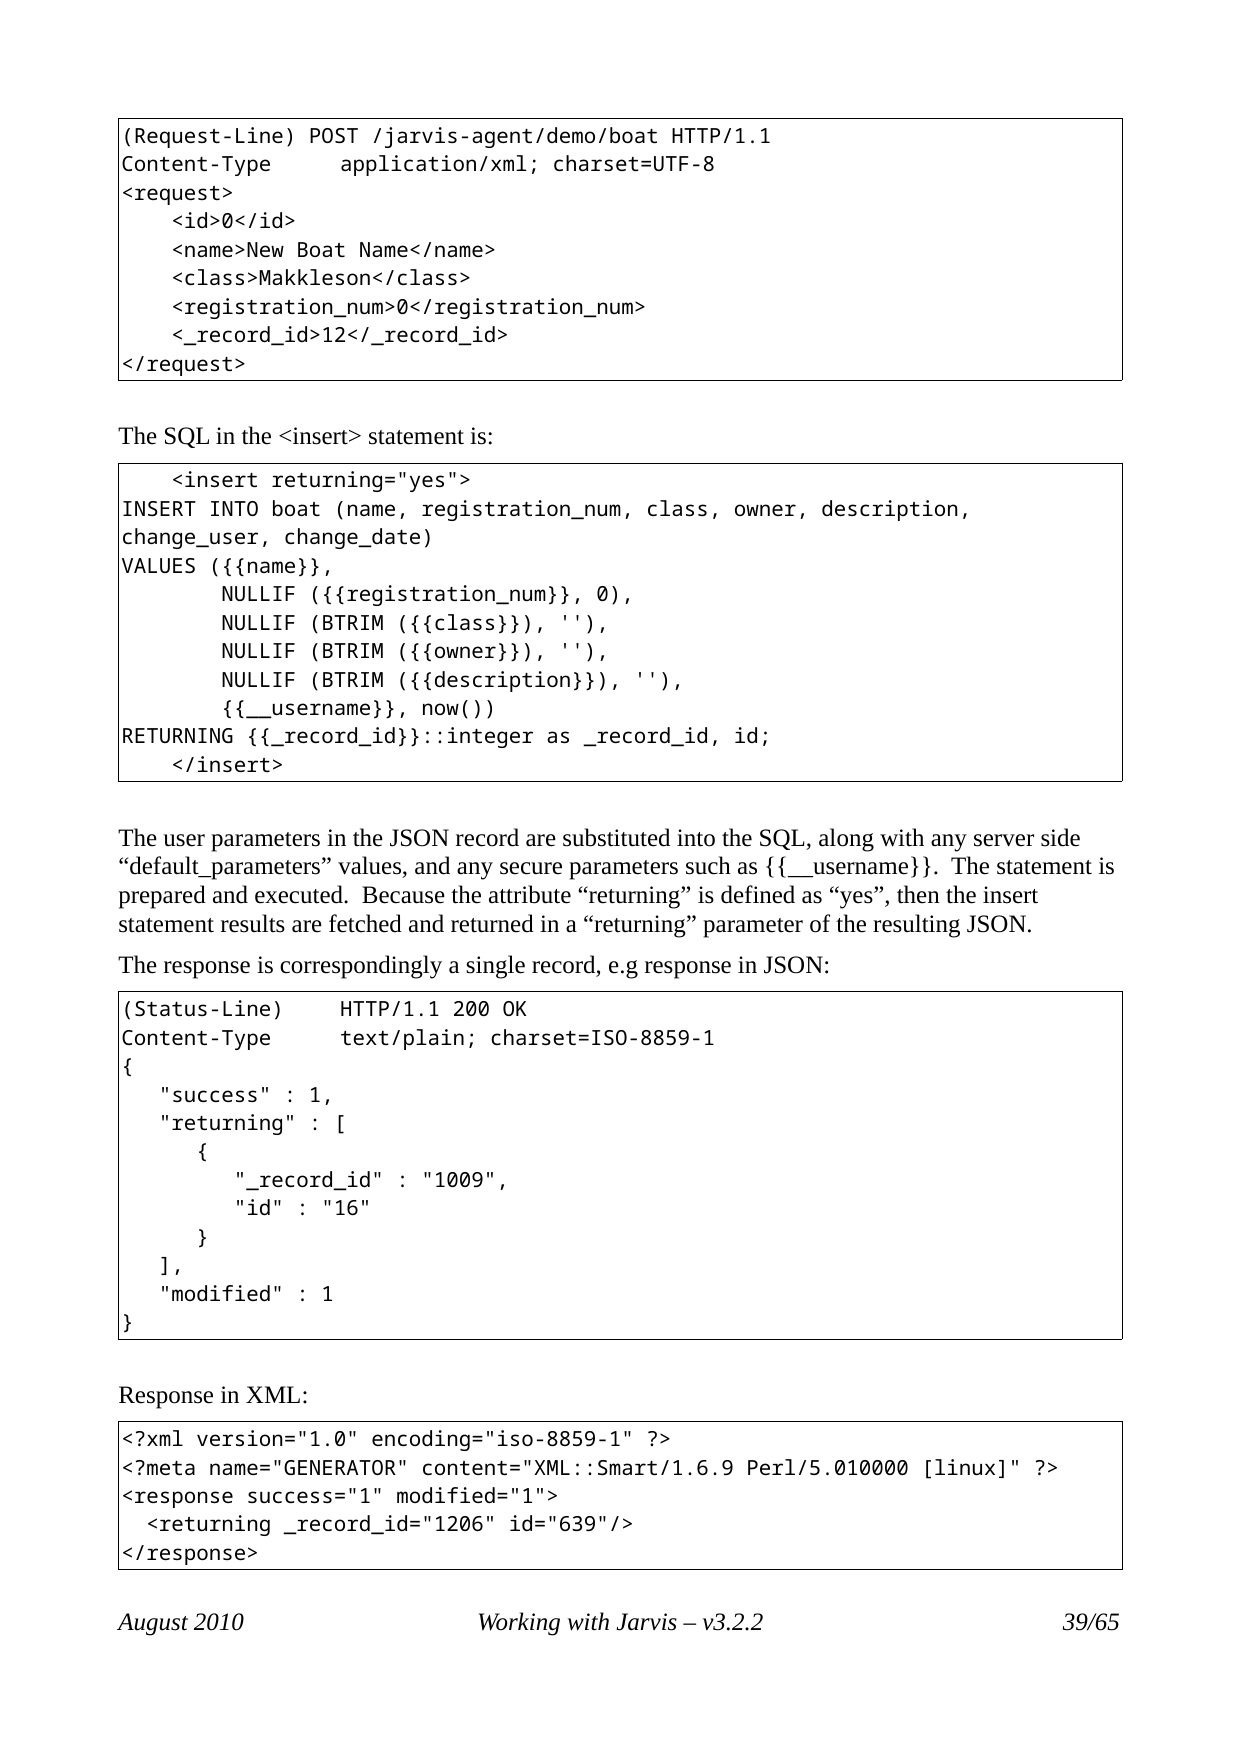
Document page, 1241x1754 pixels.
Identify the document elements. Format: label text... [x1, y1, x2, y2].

text "returning" : [ [119, 1105, 1122, 1134]
text <?xml version="1.0" encoding="iso-8859-1" ?> [119, 1422, 1122, 1450]
text <name>New Boat Name</name> [119, 232, 1122, 260]
text (Status-Line) HTTP/1.1 200 OK [119, 992, 1122, 1020]
text The user parameters in the JSON record are substituted into the SQL, along with any server side “default_parameters” values, and any secure parameters such as {{__username}}. The statement is prepared and executed. Because the attribute “returning” is defined as “yes”, then the insert statement results are fetched and returned in a “returning” parameter of the resulting JSON. [118, 823, 1122, 938]
text } [119, 1304, 1122, 1339]
text NULLIF (BTRIM ({{owner}}), ''), [119, 633, 1122, 662]
text (Request-Line) POST /jarvis-agent/demo/boat HTTP/1.1 [119, 119, 1122, 147]
text <returning _record_id="1206" id="639"/> [119, 1507, 1122, 1535]
text </response> [119, 1535, 1122, 1569]
text The SQL in the <insert> statement is: [118, 421, 1122, 450]
text "_record_id" : "1009", [119, 1162, 1122, 1191]
text </insert> [119, 747, 1122, 781]
text "id" : "16" [119, 1191, 1122, 1219]
text NULLIF (BTRIM ({{class}}), ''), [119, 605, 1122, 633]
text <request> [119, 175, 1122, 203]
text Content-Type application/xml; charset=UTF-8 [119, 147, 1122, 175]
text </request> [119, 346, 1122, 380]
text {{__username}}, now()) [119, 690, 1122, 718]
text INSERT INTO boat (name, registration_num, class, owner, description, change_user, change_date) [119, 491, 1122, 548]
text { [119, 1048, 1122, 1077]
text Content-Type text/plain; charset=ISO-8859-1 [119, 1020, 1122, 1048]
text <class>Makkleson</class> [119, 260, 1122, 289]
text The response is correspondingly a single record, e.g response in JSON: [118, 950, 1122, 979]
text <id>0</id> [119, 203, 1122, 232]
text NULLIF (BTRIM ({{description}}), ''), [119, 662, 1122, 690]
text Response in XML: [118, 1380, 1122, 1409]
text NULLIF ({{registration_num}}, 0), [119, 576, 1122, 605]
text "modified" : 1 [119, 1276, 1122, 1304]
text <?meta name="GENERATOR" content="XML::Smart/1.6.9 Perl/5.010000 [linux]" ?> [119, 1450, 1122, 1478]
text <registration_num>0</registration_num> [119, 289, 1122, 317]
text "success" : 1, [119, 1077, 1122, 1105]
text VALUES ({{name}}, [119, 548, 1122, 576]
text <_record_id>12</_record_id> [119, 317, 1122, 346]
text RETURNING {{_record_id}}::integer as _record_id, id; [119, 718, 1122, 747]
text <insert returning="yes"> [119, 464, 1122, 491]
text } [119, 1219, 1122, 1247]
text { [119, 1134, 1122, 1162]
text <response success="1" modified="1"> [119, 1478, 1122, 1507]
text ], [119, 1247, 1122, 1276]
